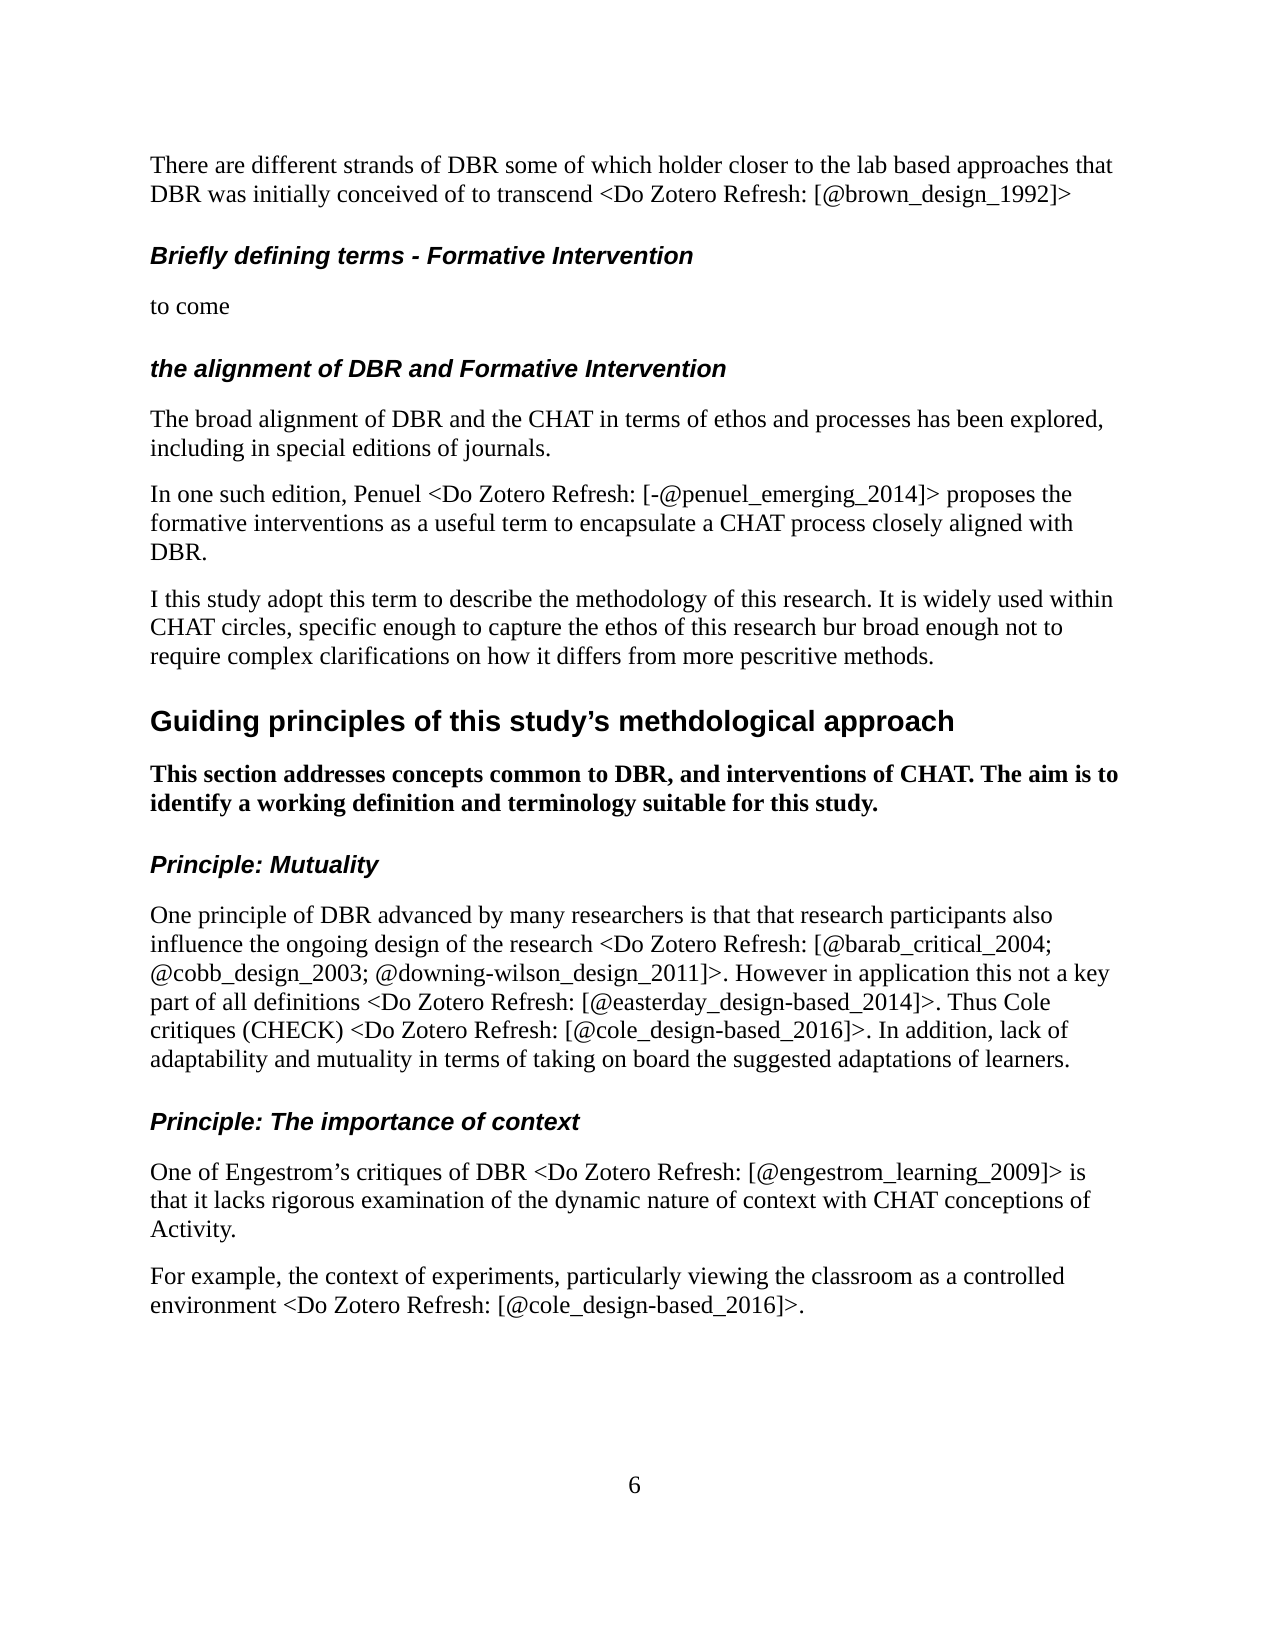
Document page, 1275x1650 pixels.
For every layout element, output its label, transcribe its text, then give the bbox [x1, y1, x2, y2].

text to come [150, 291, 1125, 320]
text For example, the context of experiments, particularly viewing the classroom as a controlled environment <Do Zotero Refresh: [@cole_design-based_2016]>. [150, 1261, 1125, 1318]
text There are different strands of DBR some of which holder closer to the lab based approaches that DBR was initially conceived of to transcend <Do Zotero Refresh: [@brown_design_1992]> [150, 150, 1125, 207]
text I this study adopt this term to describe the methodology of this research. It is widely used within CHAT circles, specific enough to capture the ethos of this research bur broad enough not to require complex clarifications on how it differs from more pescritive methods. [150, 584, 1125, 670]
text The broad alignment of DBR and the CHAT in terms of ethos and processes has been explored, including in special editions of journals. [150, 404, 1125, 462]
text In one such edition, Penuel <Do Zotero Refresh: [-@penuel_emerging_2014]> proposes the formative interventions as a useful term to encapsulate a CHAT process closely aligned with DBR. [150, 479, 1125, 566]
text This section addresses concepts common to DBR, and interventions of CHAT. The aim is to identify a working definition and terminology suitable for this study. [150, 759, 1125, 816]
subtitle the alignment of DBR and Formative Intervention [150, 354, 1125, 383]
subtitle Guiding principles of this study’s methdological approach [150, 704, 1125, 737]
subtitle Principle: Mutuality [150, 850, 1125, 879]
text One of Engestrom’s critiques of DBR <Do Zotero Refresh: [@engestrom_learning_2009]> is that it lacks rigorous examination of the dynamic nature of context with CHAT conceptions of Activity. [150, 1157, 1125, 1243]
subtitle Principle: The importance of context [150, 1107, 1125, 1135]
subtitle Briefly defining terms - Formative Intervention [150, 241, 1125, 270]
text One principle of DBR advanced by many researchers is that that research participants also influence the ongoing design of the research <Do Zotero Refresh: [@barab_critical_2004; @cobb_design_2003; @downing-wilson_design_2011]>. However in application this not a key part of all definitions <Do Zotero Refresh: [@easterday_design-based_2014]>. Thus Cole critiques (CHECK) <Do Zotero Refresh: [@cole_design-based_2016]>. In addition, lack of adaptability and mutuality in terms of taking on board the suggested adaptations of learners. [150, 900, 1125, 1073]
